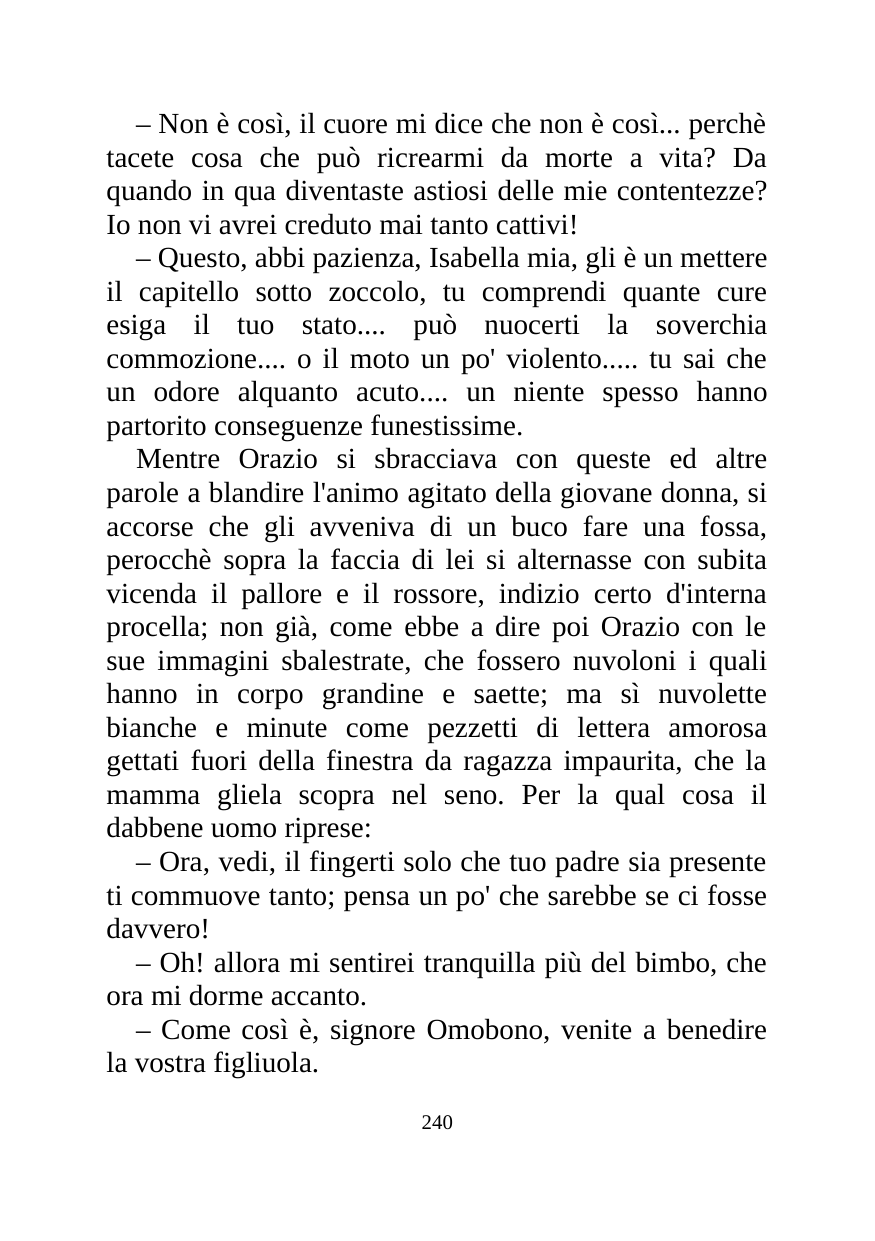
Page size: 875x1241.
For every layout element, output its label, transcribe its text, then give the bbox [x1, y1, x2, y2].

text – Come così è, signore Omobono, venite a benedire la vostra figliuola. [106, 1012, 768, 1079]
text – Non è così, il cuore mi dice che non è così... perchè tacete cosa che può ricrearmi da morte a vita? Da quando in qua diventaste astiosi delle mie contentezze? Io non vi avrei creduto mai tanto cattivi! [106, 106, 768, 240]
text – Oh! allora mi sentirei tranquilla più del bimbo, che ora mi dorme accanto. [106, 945, 768, 1012]
text – Questo, abbi pazienza, Isabella mia, gli è un mettere il capitello sotto zoccolo, tu comprendi quante cure esiga il tuo stato.... può nuocerti la soverchia commozione.... o il moto un po' violento..... tu sai che un odore alquanto acuto.... un niente spesso hanno partorito conseguenze funestissime. [106, 240, 768, 442]
text – Ora, vedi, il fingerti solo che tuo padre sia presente ti commuove tanto; pensa un po' che sarebbe se ci fosse davvero! [106, 844, 768, 945]
text Mentre Orazio si sbracciava con queste ed altre parole a blandire l'animo agitato della giovane donna, si accorse che gli avveniva di un buco fare una fossa, perocchè sopra la faccia di lei si alternasse con subita vicenda il pallore e il rossore, indizio certo d'interna procella; non già, come ebbe a dire poi Orazio con le sue immagini sbalestrate, che fossero nuvoloni i quali hanno in corpo grandine e saette; ma sì nuvolette bianche e minute come pezzetti di lettera amorosa gettati fuori della finestra da ragazza impaurita, che la mamma gliela scopra nel seno. Per la qual cosa il dabbene uomo riprese: [106, 442, 768, 844]
